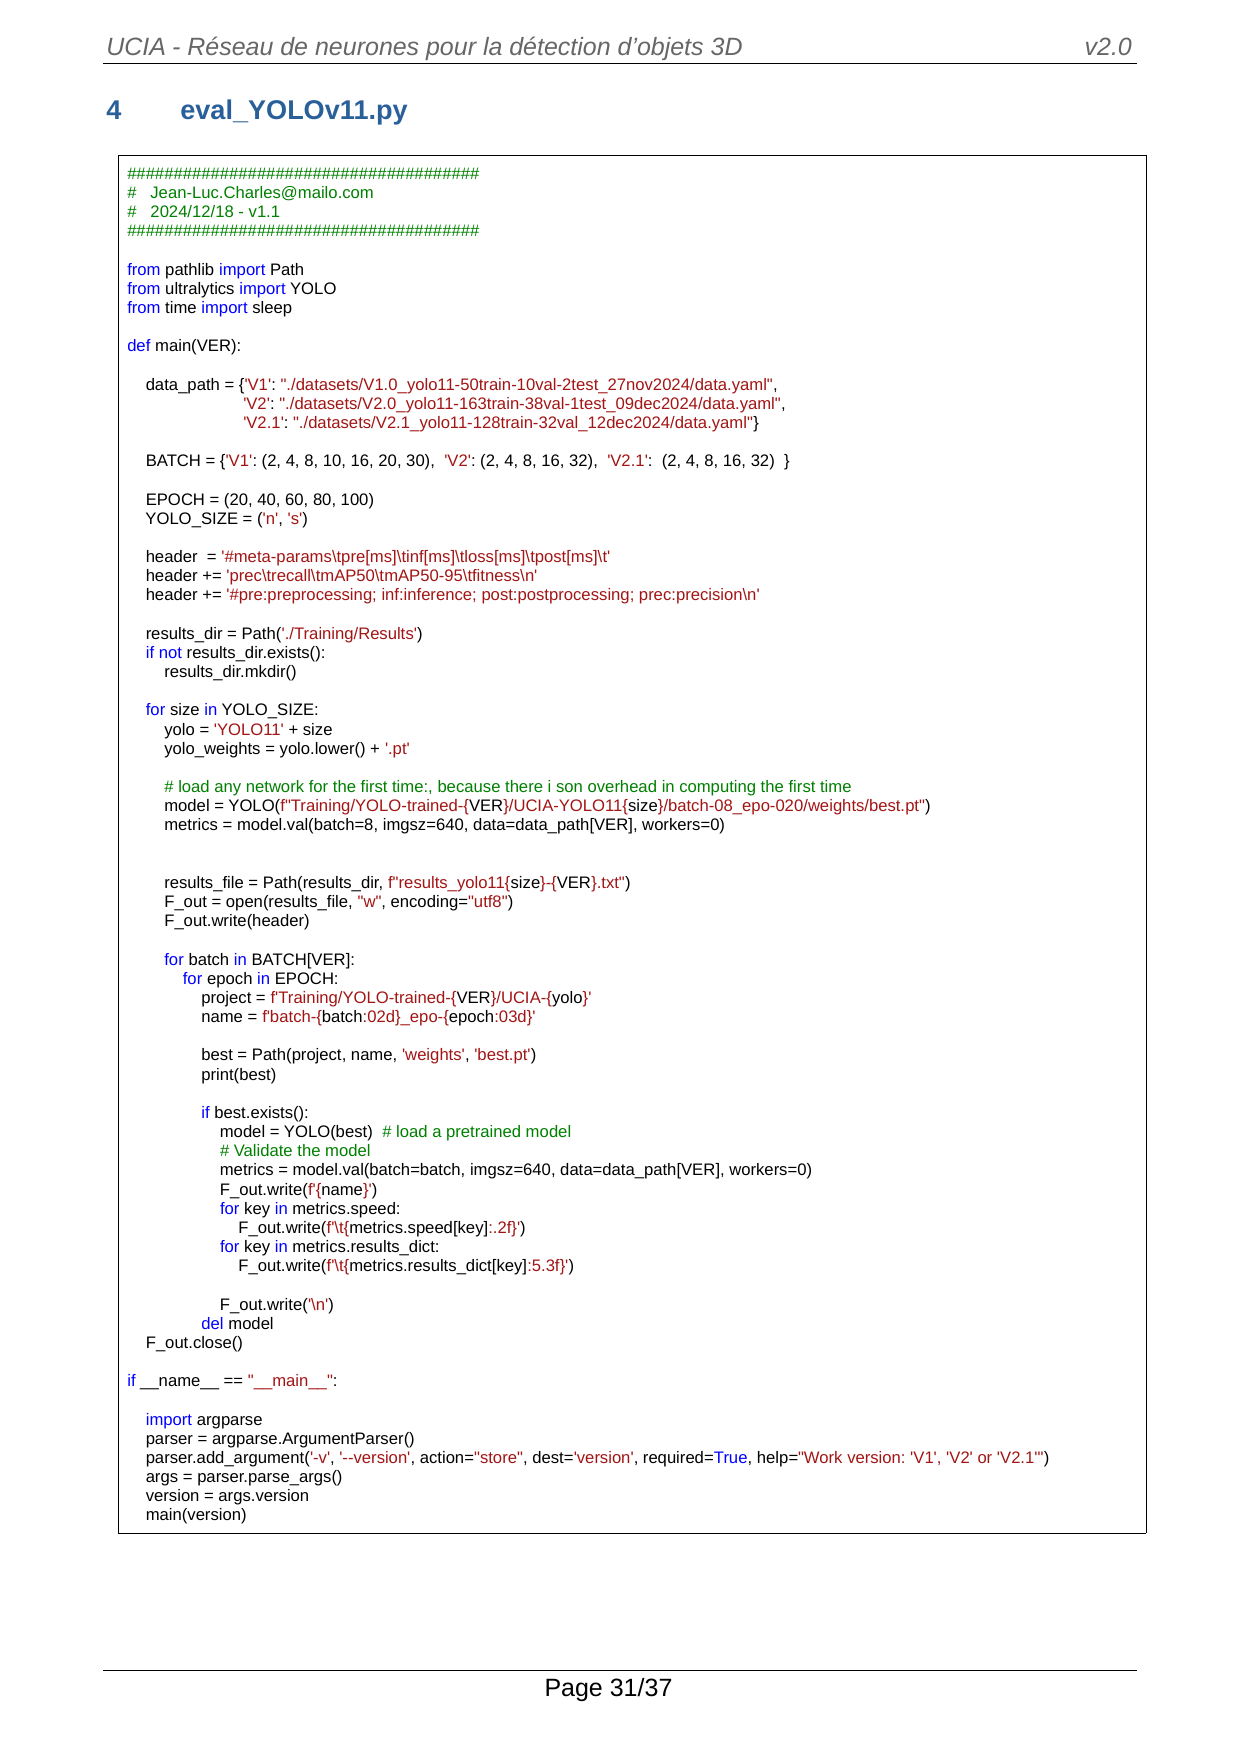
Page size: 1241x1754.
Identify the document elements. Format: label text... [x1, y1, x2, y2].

text args = parser.parse_args() [127, 1467, 1137, 1486]
text header = '#meta-params\tpre[ms]\tinf[ms]\tloss[ms]\tpost[ms]\t' [127, 547, 1137, 566]
text F_out.write(f'\t{metrics.speed[key]:.2f}') [127, 1218, 1137, 1237]
text parser = argparse.ArgumentParser() [127, 1428, 1137, 1448]
text BATCH = {'V1': (2, 4, 8, 10, 16, 20, 30), 'V2': (2, 4, 8, 16, 32), 'V2.1': (2, 4, 8, 16, 32) } [127, 451, 1137, 470]
text parser.add_argument('-v', '--version', action="store", dest='version', required=True, help="Work version: 'V1', 'V2' or 'V2.1'") [127, 1448, 1137, 1467]
text from ultralytics import YOLO [127, 278, 1137, 298]
text results_dir = Path('./Training/Results') [127, 623, 1137, 643]
text version = args.version [127, 1486, 1137, 1505]
text YOLO_SIZE = ('n', 's') [127, 508, 1137, 528]
text F_out.close() [127, 1333, 1137, 1352]
text EPOCH = (20, 40, 60, 80, 100) [127, 489, 1137, 508]
text for epoch in EPOCH: [127, 968, 1137, 988]
text 'V2.1': "./datasets/V2.1_yolo11-128train-32val_12dec2024/data.yaml"} [127, 413, 1137, 432]
text for key in metrics.results_dict: [127, 1237, 1137, 1256]
text header += 'prec\trecall\tmAP50\tmAP50-95\tfitness\n' [127, 566, 1137, 585]
text 'V2': "./datasets/V2.0_yolo11-163train-38val-1test_09dec2024/data.yaml", [127, 393, 1137, 413]
text from time import sleep [127, 298, 1137, 317]
text from pathlib import Path [127, 259, 1137, 278]
text results_file = Path(results_dir, f"results_yolo11{size}-{VER}.txt") [127, 873, 1137, 892]
text name = f'batch-{batch:02d}_epo-{epoch:03d}' [127, 1007, 1137, 1026]
text F_out.write(f'{name}') [127, 1179, 1137, 1198]
text header += '#pre:preprocessing; inf:inference; post:postprocessing; prec:precision\n' [127, 585, 1137, 604]
text ###################################### [127, 221, 1137, 240]
text for size in YOLO_SIZE: [127, 700, 1137, 719]
text # load any network for the first time:, because there i son overhead in computing the first time [127, 777, 1137, 796]
text F_out = open(results_file, "w", encoding="utf8") [127, 892, 1137, 911]
text model = YOLO(best) # load a pretrained model [127, 1122, 1137, 1141]
text ###################################### [127, 163, 1137, 183]
text metrics = model.val(batch=batch, imgsz=640, data=data_path[VER], workers=0) [127, 1160, 1137, 1179]
text results_dir.mkdir() [127, 662, 1137, 681]
text if not results_dir.exists(): [127, 643, 1137, 662]
text best = Path(project, name, 'weights', 'best.pt') [127, 1045, 1137, 1064]
text print(best) [127, 1064, 1137, 1083]
text for batch in BATCH[VER]: [127, 949, 1137, 968]
text F_out.write('\n') [127, 1294, 1137, 1313]
text for key in metrics.speed: [127, 1198, 1137, 1218]
text def main(VER): [127, 336, 1137, 355]
text # Jean-Luc.Charles@mailo.com [127, 183, 1137, 202]
text # Validate the model [127, 1141, 1137, 1160]
text if __name__ == "__main__": [127, 1371, 1137, 1390]
text data_path = {'V1': "./datasets/V1.0_yolo11-50train-10val-2test_27nov2024/data.yaml", [127, 374, 1137, 393]
text project = f'Training/YOLO-trained-{VER}/UCIA-{yolo}' [127, 988, 1137, 1007]
text yolo_weights = yolo.lower() + '.pt' [127, 738, 1137, 758]
text model = YOLO(f"Training/YOLO-trained-{VER}/UCIA-YOLO11{size}/batch-08_epo-020/weights/best.pt") [127, 796, 1137, 815]
text # 2024/12/18 - v1.1 [127, 202, 1137, 221]
text import argparse [127, 1409, 1137, 1428]
text metrics = model.val(batch=8, imgsz=640, data=data_path[VER], workers=0) [127, 815, 1137, 834]
text main(version) [127, 1505, 1137, 1524]
text del model [127, 1313, 1137, 1333]
text if best.exists(): [127, 1103, 1137, 1122]
text F_out.write(header) [127, 911, 1137, 930]
subtitle eval_YOLOv11.py [106, 94, 1134, 125]
text F_out.write(f'\t{metrics.results_dict[key]:5.3f}') [127, 1256, 1137, 1275]
text yolo = 'YOLO11' + size [127, 719, 1137, 738]
